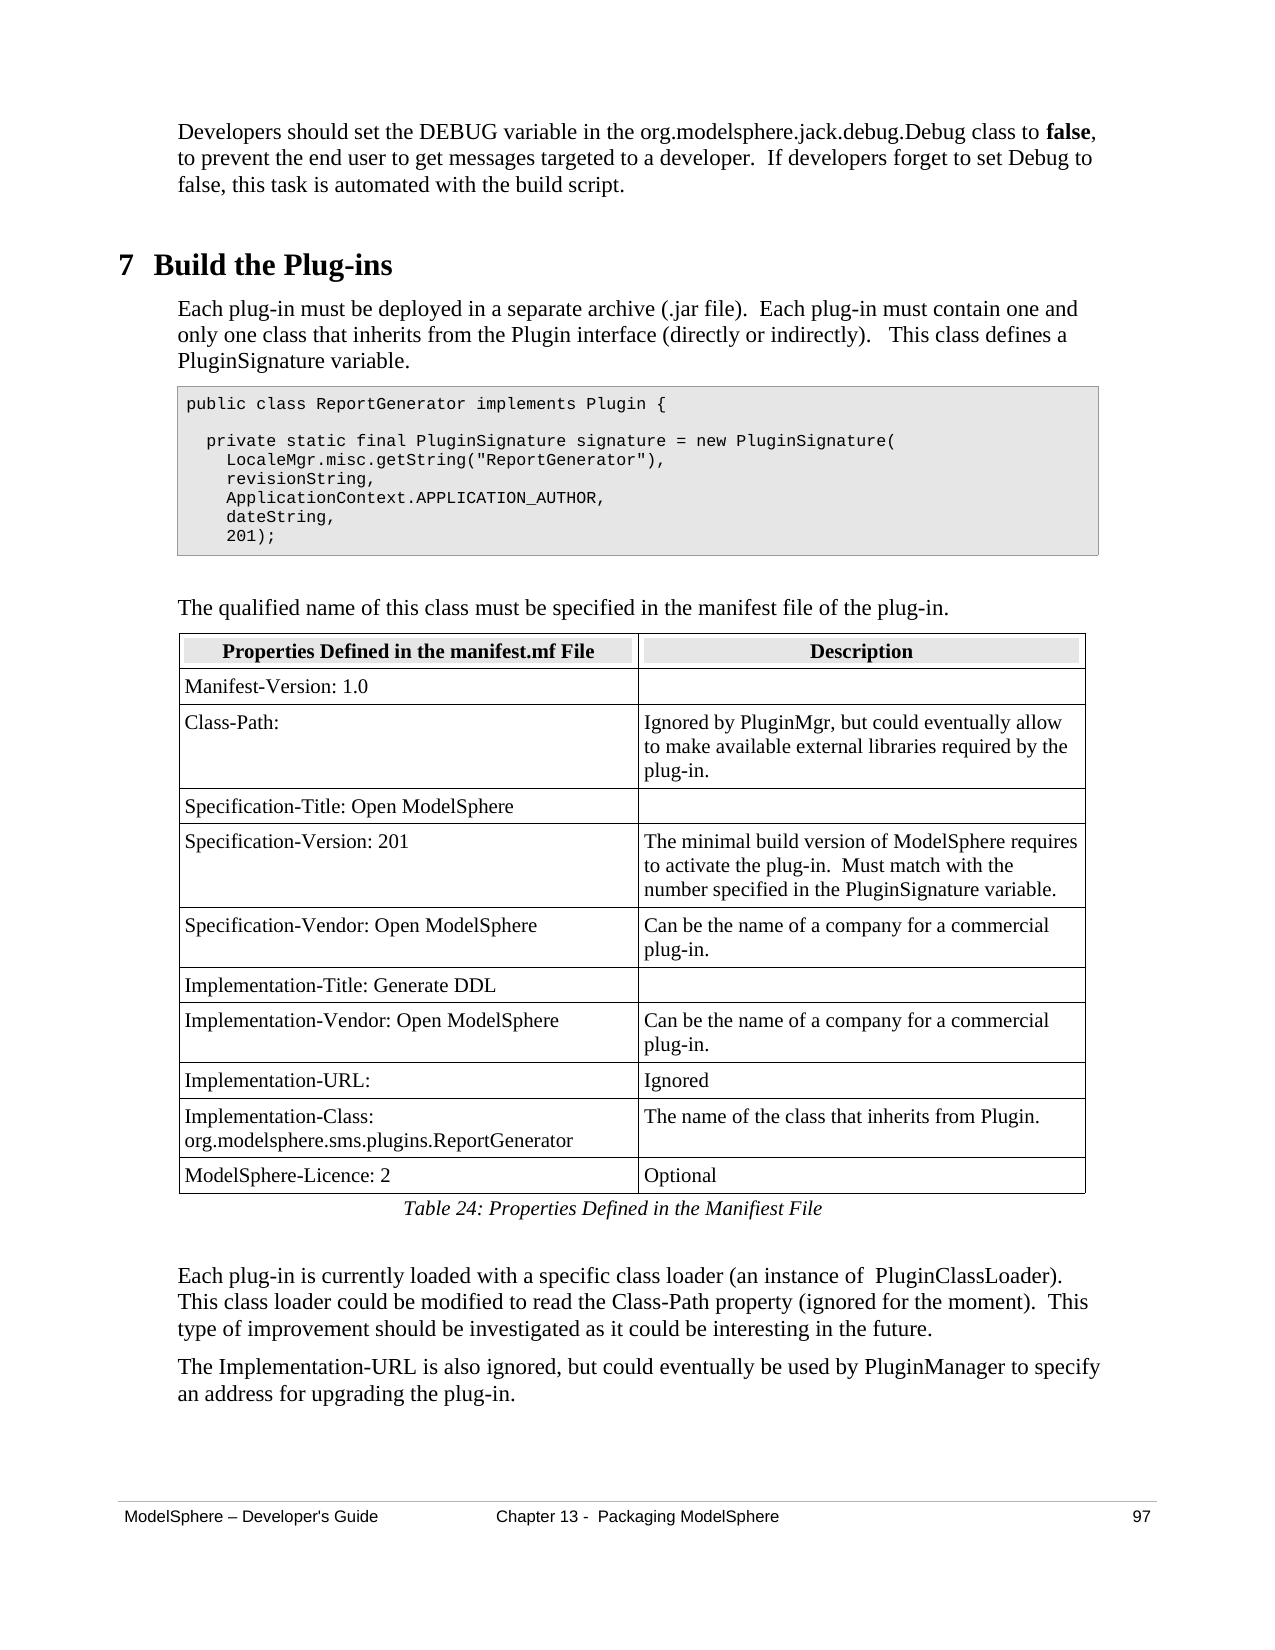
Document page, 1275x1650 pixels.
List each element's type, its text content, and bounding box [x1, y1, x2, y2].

table_cell Manifest-Version: 1.0 [180, 669, 638, 704]
table_cell [639, 968, 1085, 1002]
text Developers should set the DEBUG variable in the org.modelsphere.jack.debug.Debug class to false, to prevent the end user to get messages targeted to a developer. If developers forget to set Debug to false, this task is automated with the build script. [177, 118, 1109, 197]
text dateString, [178, 499, 1098, 518]
table_cell Can be the name of a company for a commercial plug-in. [639, 1003, 1085, 1062]
table_cell Optional [639, 1158, 1085, 1193]
table_cell Implementation-Class: org.modelsphere.sms.plugins.ReportGenerator [180, 1099, 638, 1157]
text The qualified name of this class must be specified in the manifest file of the plug-in. [177, 594, 1109, 620]
text Each plug-in is currently loaded with a specific class loader (an instance of PluginClassLoader). This class loader could be modified to read the Class-Path property (ignored for the moment). This type of improvement should be investigated as it could be interesting in the future. [177, 1262, 1109, 1341]
table_cell ModelSphere-Licence: 2 [180, 1158, 638, 1193]
text The Implementation-URL is also ignored, but could eventually be used by PluginManager to specify an address for upgrading the plug-in. [177, 1353, 1109, 1406]
table_cell The name of the class that inherits from Plugin. [639, 1099, 1085, 1157]
text Each plug-in must be deployed in a separate archive (.jar file). Each plug-in must contain one and only one class that inherits from the Plugin interface (directly or indirectly). This class defines a PluginSignature variable. [177, 295, 1109, 374]
text private static final PluginSignature signature = new PluginSignature( [178, 424, 1098, 443]
table_cell Specification-Version: 201 [180, 824, 638, 907]
table_cell The minimal build version of ModelSphere requires to activate the plug-in. Must match with the number specified in the PluginSignature variable. [639, 824, 1085, 907]
table_cell Class-Path: [180, 705, 638, 788]
table_cell Can be the name of a company for a commercial plug-in. [639, 908, 1085, 967]
text ApplicationContext.APPLICATION_AUTHOR, [178, 481, 1098, 499]
table_cell Implementation-URL: [180, 1063, 638, 1098]
table_header Properties Defined in the manifest.mf File [180, 634, 638, 668]
table_cell [639, 789, 1085, 823]
table_cell Specification-Vendor: Open ModelSphere [180, 908, 638, 967]
text revisionString, [178, 462, 1098, 481]
table_header Description [639, 634, 1085, 668]
text public class ReportGenerator implements Plugin { [178, 387, 1098, 405]
table_cell Ignored by PluginMgr, but could eventually allow to make available external libraries required by the plug-in. [639, 705, 1085, 788]
table_cell Specification-Title: Open ModelSphere [180, 789, 638, 823]
subtitle Build the Plug-ins [118, 246, 1157, 282]
table_cell Implementation-Title: Generate DDL [180, 968, 638, 1002]
text Table 24: Properties Defined in the Manifiest File [118, 1196, 1109, 1220]
table_cell Ignored [639, 1063, 1085, 1098]
table_cell Implementation-Vendor: Open ModelSphere [180, 1003, 638, 1062]
text LocaleMgr.misc.getString("ReportGenerator"), [178, 443, 1098, 462]
table_cell [639, 669, 1085, 704]
text 201); [178, 518, 1098, 555]
